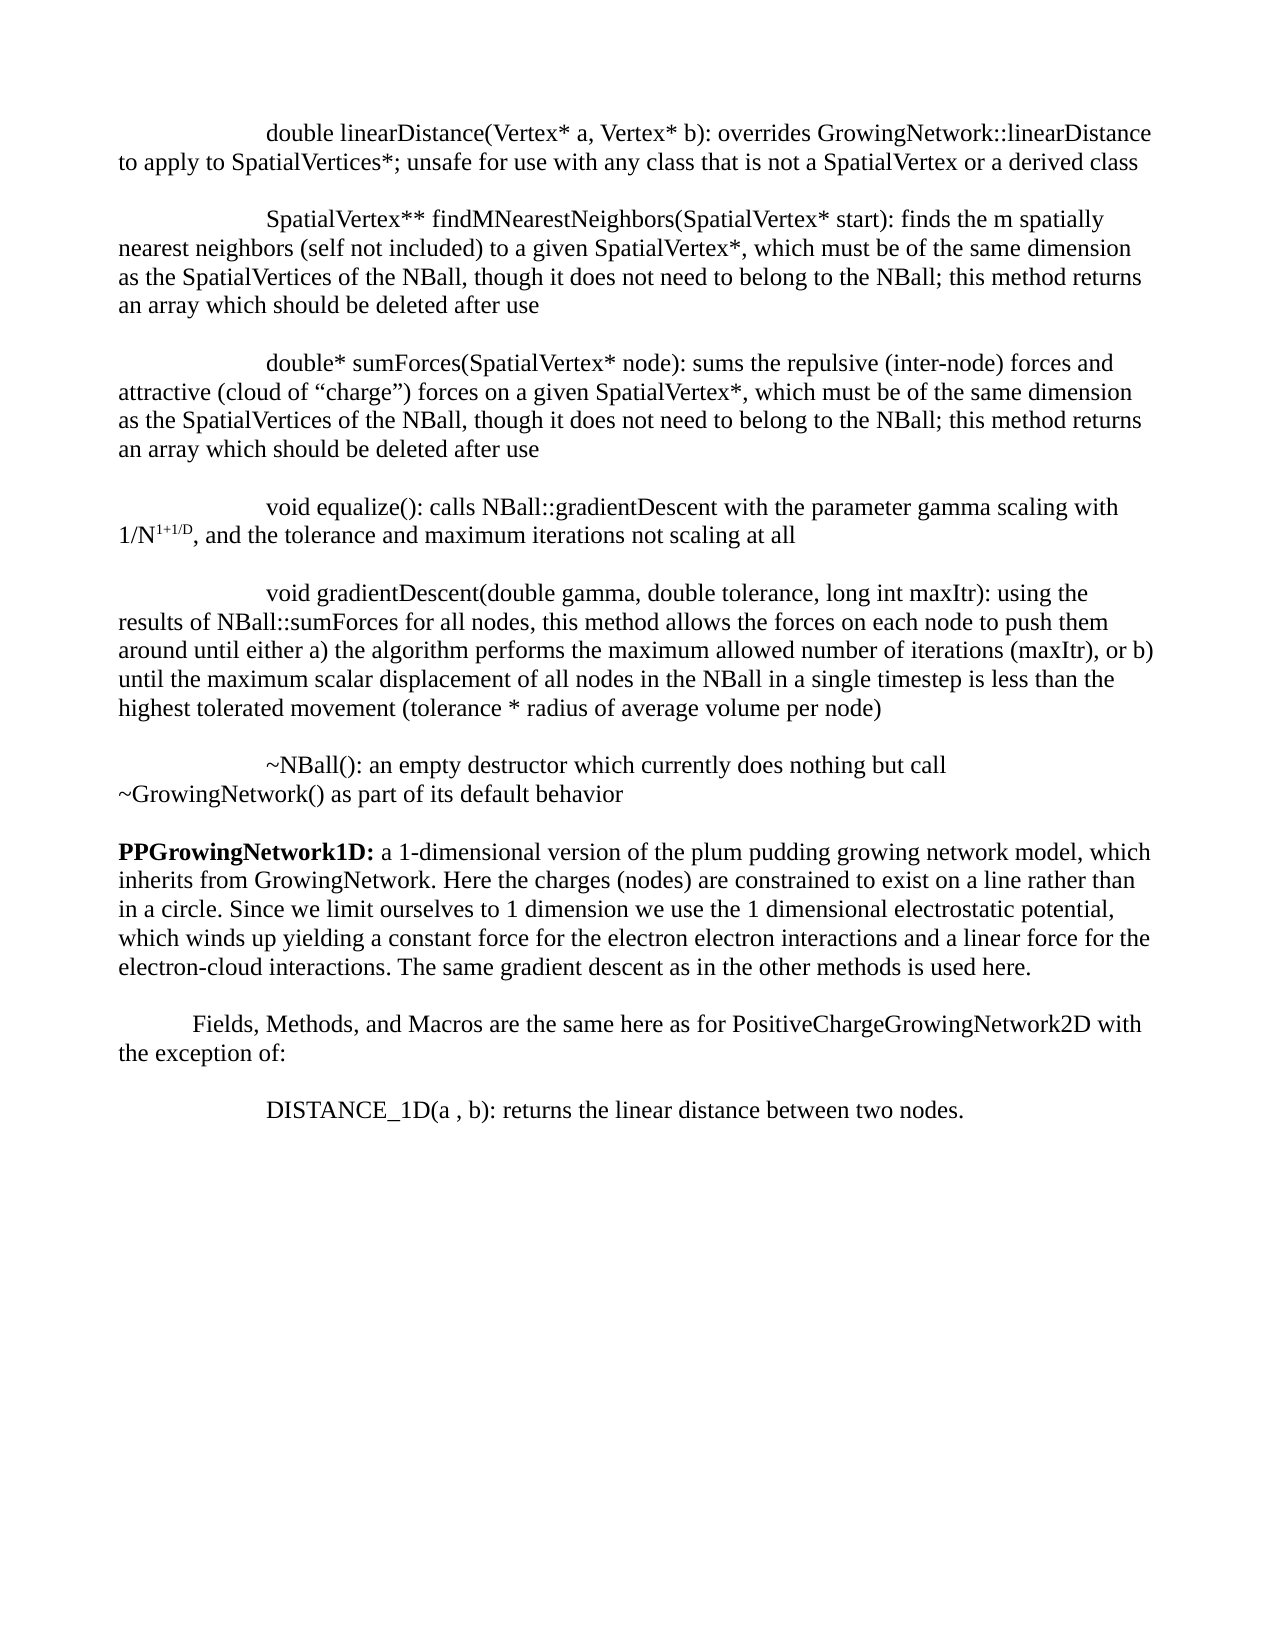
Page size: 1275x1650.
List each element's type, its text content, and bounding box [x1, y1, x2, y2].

text void equalize(): calls NBall::gradientDescent with the parameter gamma scaling with 1/N1+1/D, and the tolerance and maximum iterations not scaling at all [118, 492, 1157, 549]
text void gradientDescent(double gamma, double tolerance, long int maxItr): using the results of NBall::sumForces for all nodes, this method allows the forces on each node to push them around until either a) the algorithm performs the maximum allowed number of iterations (maxItr), or b) until the maximum scalar displacement of all nodes in the NBall in a single timestep is less than the highest tolerated movement (tolerance * radius of average volume per node) [118, 578, 1157, 722]
text SpatialVertex** findMNearestNeighbors(SpatialVertex* start): finds the m spatially nearest neighbors (self not included) to a given SpatialVertex*, which must be of the same dimension as the SpatialVertices of the NBall, though it does not need to belong to the NBall; this method returns an array which should be deleted after use [118, 204, 1157, 319]
text double* sumForces(SpatialVertex* node): sums the repulsive (inter-node) forces and attractive (cloud of “charge”) forces on a given SpatialVertex*, which must be of the same dimension as the SpatialVertices of the NBall, though it does not need to belong to the NBall; this method returns an array which should be deleted after use [118, 348, 1157, 463]
text PPGrowingNetwork1D: a 1-dimensional version of the plum pudding growing network model, which inherits from GrowingNetwork. Here the charges (nodes) are constrained to exist on a line rather than in a circle. Since we limit ourselves to 1 dimension we use the 1 dimensional electrostatic potential, which winds up yielding a constant force for the electron electron interactions and a linear force for the electron-cloud interactions. The same gradient descent as in the other methods is used here. [118, 837, 1157, 981]
text DISTANCE_1D(a , b): returns the linear distance between two nodes. [118, 1096, 1157, 1124]
text double linearDistance(Vertex* a, Vertex* b): overrides GrowingNetwork::linearDistance to apply to SpatialVertices*; unsafe for use with any class that is not a SpatialVertex or a derived class [118, 118, 1157, 176]
text ~NBall(): an empty destructor which currently does nothing but call ~GrowingNetwork() as part of its default behavior [118, 751, 1157, 808]
text Fields, Methods, and Macros are the same here as for PositiveChargeGrowingNetwork2D with the exception of: [118, 1009, 1157, 1067]
